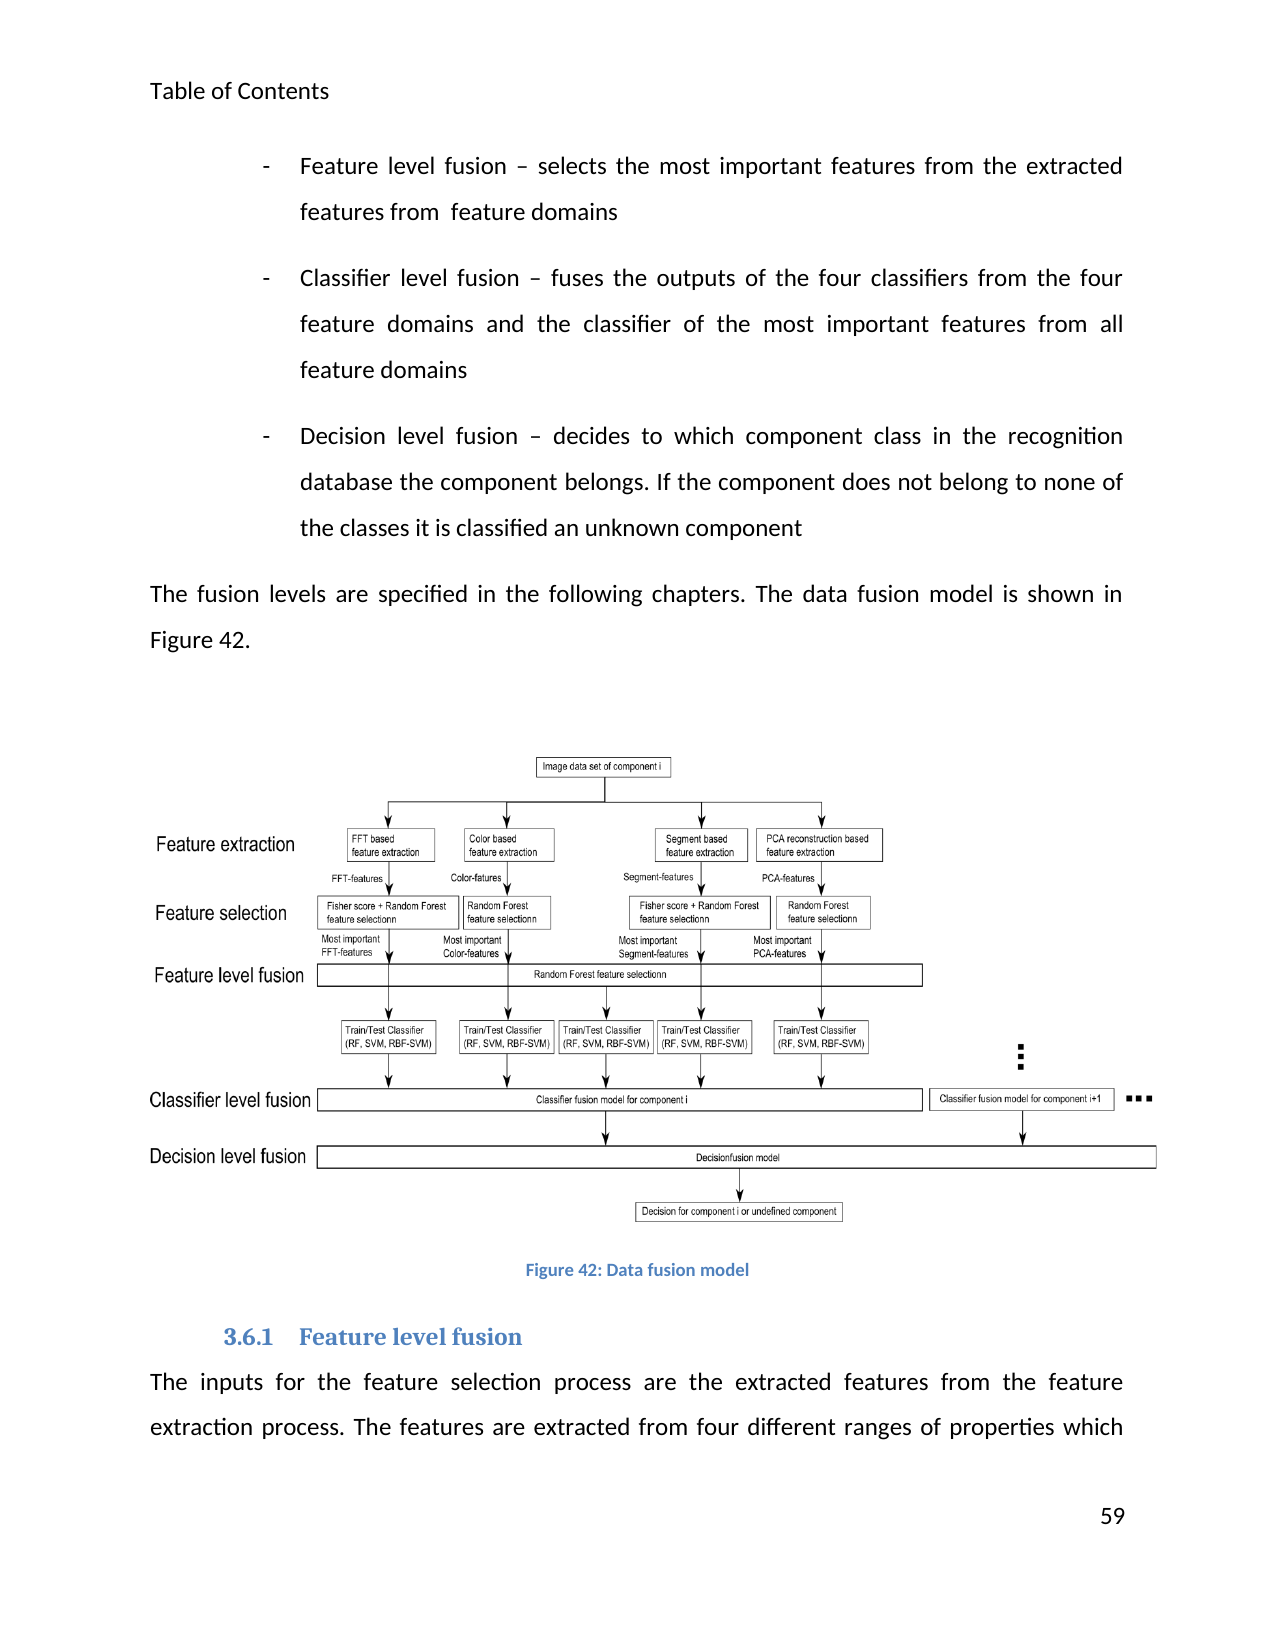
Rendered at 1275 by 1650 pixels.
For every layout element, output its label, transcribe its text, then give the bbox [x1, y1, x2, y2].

text The fusion levels are specified in the following chapters. The data fusion model is shown in Figure 42. [150, 578, 1125, 654]
text The inputs for the feature selection process are the extracted features from the feature extraction process. The features are extracted from four different ranges of properties which [150, 1366, 1125, 1442]
text Figure 42: Data fusion model [150, 1258, 1125, 1281]
list Feature level fusion – selects the most important features from the extracted features from feature domains [262, 150, 1125, 226]
list Classifier level fusion – fuses the outputs of the four classifiers from the four feature domains and the classifier of the most important features from all feature domains [262, 262, 1125, 384]
list Decision level fusion – decides to which component class in the recognition database the component belongs. If the component does not belong to none of the classes it is classified an unknown component [262, 420, 1125, 542]
subtitle Feature level fusion [224, 1322, 1125, 1351]
